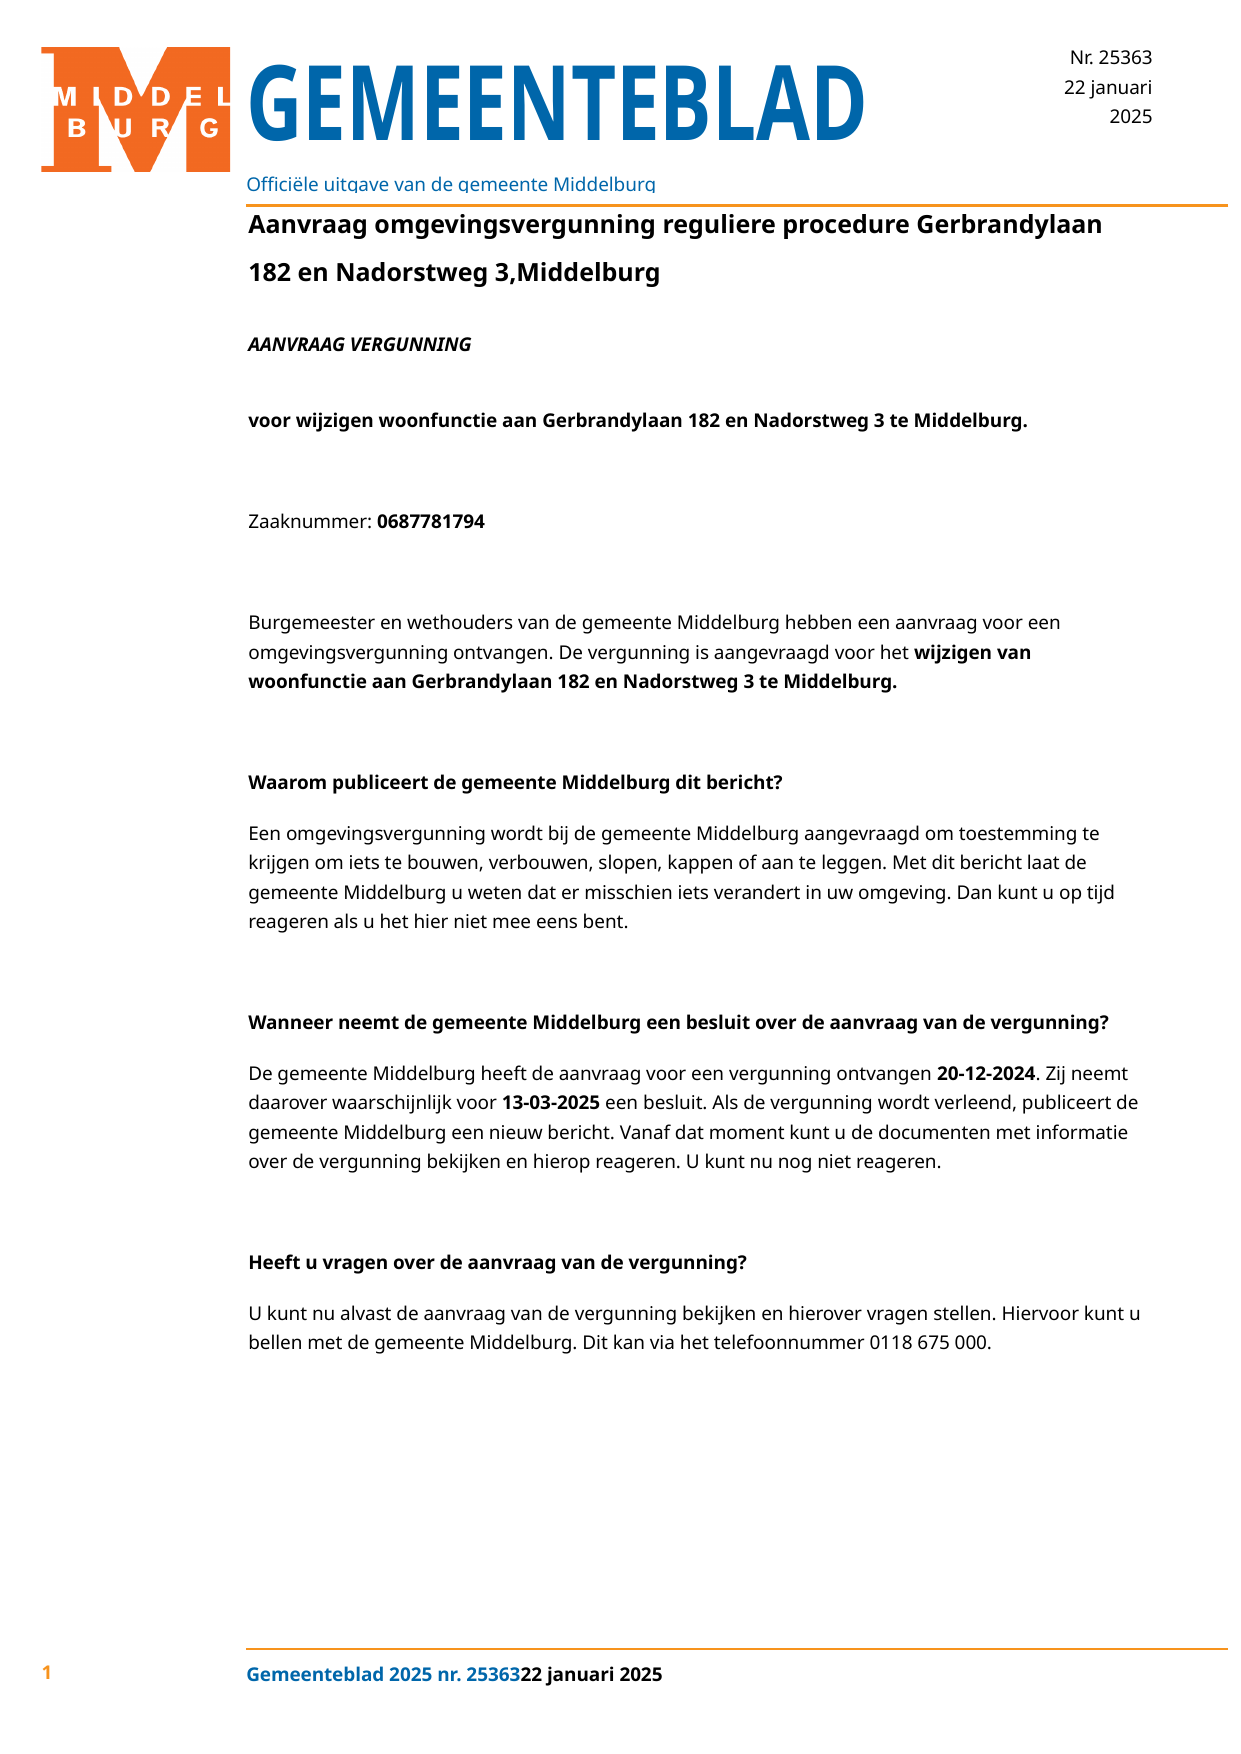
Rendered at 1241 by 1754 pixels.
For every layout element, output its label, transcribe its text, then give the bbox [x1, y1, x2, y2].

picture [41, 47, 231, 172]
text Wanneer neemt de gemeente Middelburg een besluit over de aanvraag van de vergunning? [248, 1009, 1152, 1035]
text De gemeente Middelburg heeft de aanvraag voor een vergunning ontvangen 20-12-2024. Zij neemt daarover waarschijnlijk voor 13-03-2025 een besluit. Als de vergunning wordt verleend, publiceert de gemeente Middelburg een nieuw bericht. Vanaf dat moment kunt u de documenten met informatie over de vergunning bekijken en hierop reageren. U kunt nu nog niet reageren. [248, 1060, 1152, 1174]
text voor wijzigen woonfunctie aan Gerbrandylaan 182 en Nadorstweg 3 te Middelburg. [248, 408, 1152, 433]
text Zaaknummer: 0687781794 [248, 508, 1152, 534]
text Burgemeester en wethouders van de gemeente Middelburg hebben een aanvraag voor een omgevingsvergunning ontvangen. De vergunning is aangevraagd voor het wijzigen van woonfunctie aan Gerbrandylaan 182 en Nadorstweg 3 te Middelburg. [248, 609, 1152, 694]
text Een omgevingsvergunning wordt bij de gemeente Middelburg aangevraagd om toestemming te krijgen om iets te bouwen, verbouwen, slopen, kappen of aan te leggen. Met dit bericht laat de gemeente Middelburg u weten dat er misschien iets verandert in uw omgeving. Dan kunt u op tijd reageren als u het hier niet mee eens bent. [248, 820, 1152, 934]
text U kunt nu alvast de aanvraag van de vergunning bekijken en hierover vragen stellen. Hiervoor kunt u bellen met de gemeente Middelburg. Dit kan via het telefoonnummer 0118 675 000. [248, 1300, 1152, 1355]
text Aanvraag omgevingsvergunning reguliere procedure Gerbrandylaan 182 en Nadorstweg 3,Middelburg [248, 207, 1152, 288]
text Heeft u vragen over de aanvraag van de vergunning? [248, 1249, 1152, 1275]
text Waarom publiceert de gemeente Middelburg dit bericht? [248, 769, 1152, 795]
text AANVRAAG VERGUNNING [248, 331, 1152, 357]
